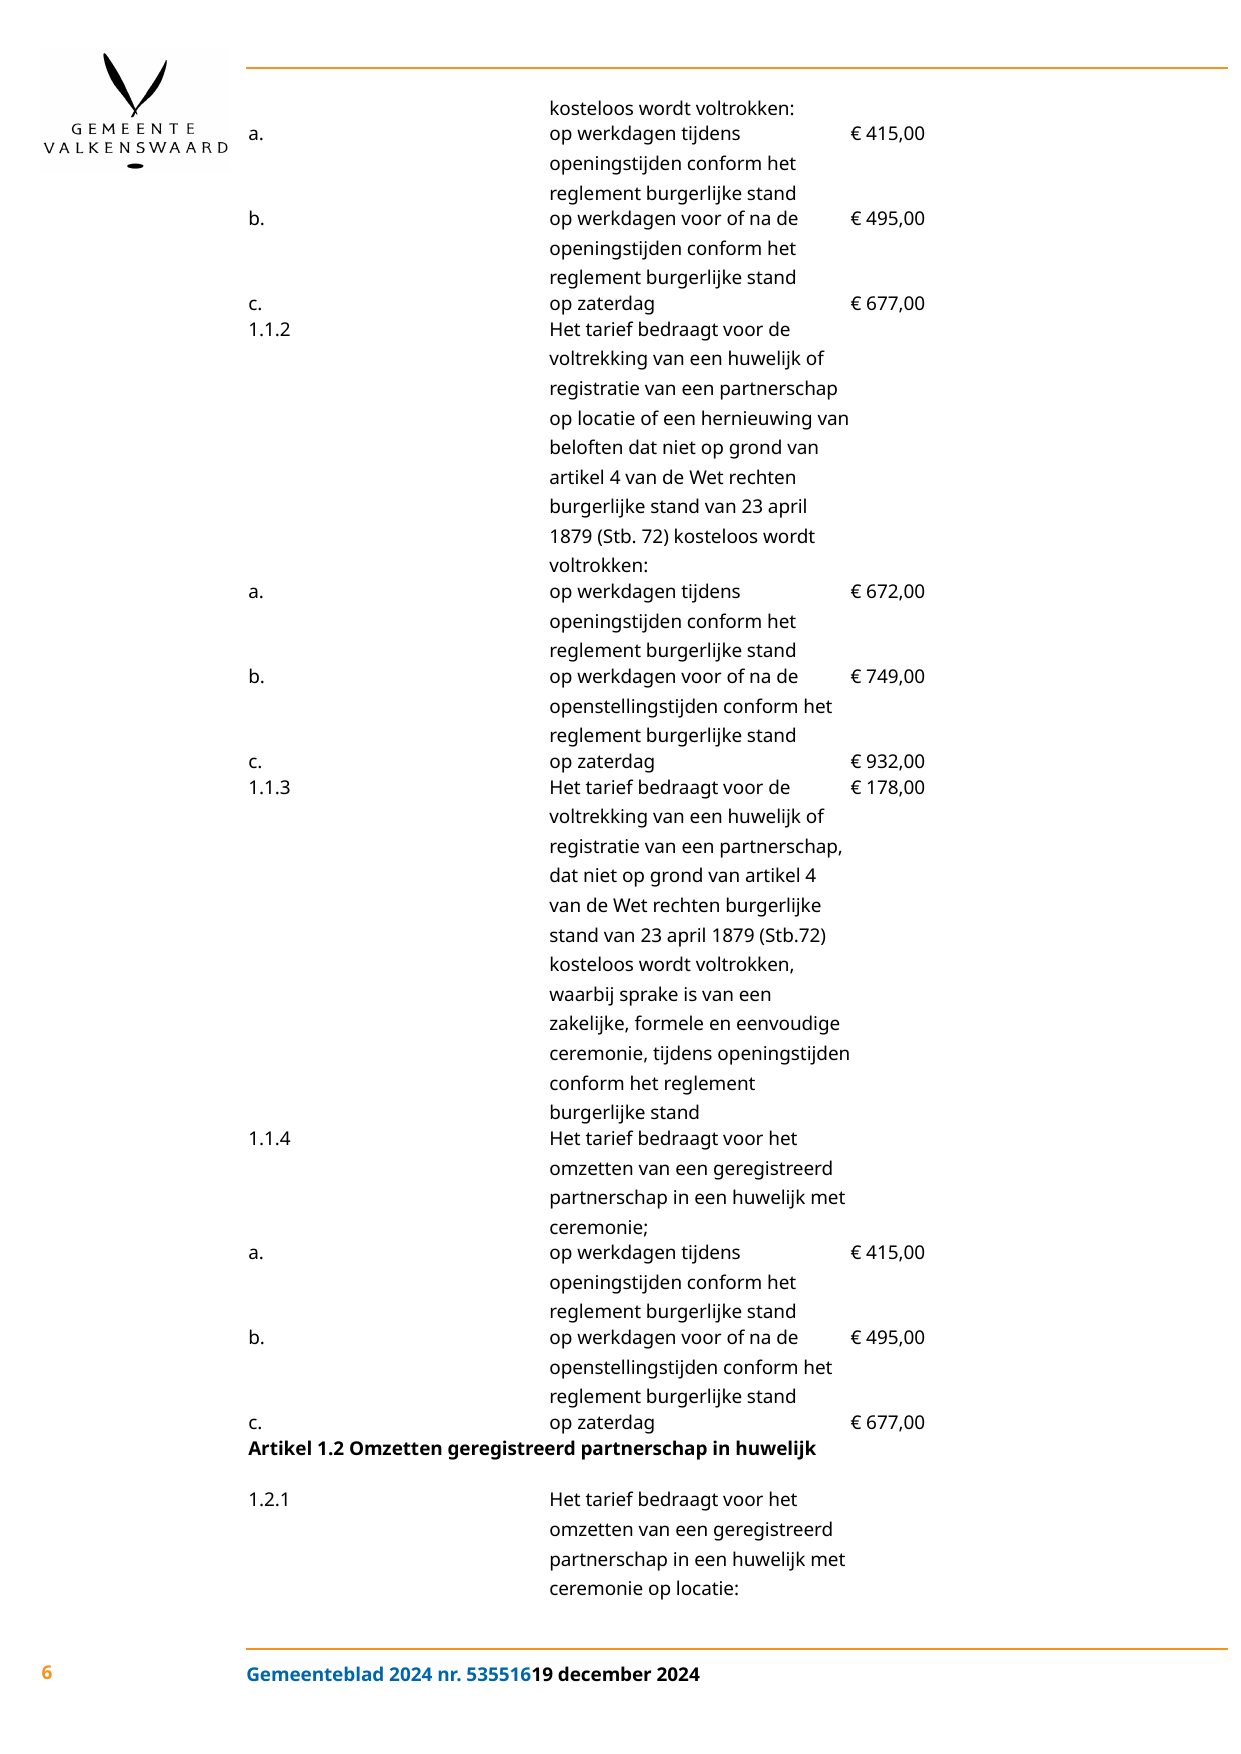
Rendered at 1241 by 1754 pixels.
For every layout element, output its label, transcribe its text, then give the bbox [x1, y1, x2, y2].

table_cell c. [248, 1409, 549, 1435]
table_cell op werkdagen tijdens openingstijden conform het reglement burgerlijke stand [549, 121, 850, 205]
table_cell op werkdagen tijdens openingstijden conform het reglement burgerlijke stand [549, 579, 850, 663]
table_cell Het tarief bedraagt voor het omzetten van een geregistreerd partnerschap in een huwelijk met ceremonie; [549, 1125, 850, 1239]
table_cell [850, 1125, 1152, 1239]
table_cell [549, 1461, 850, 1487]
table_cell op werkdagen voor of na de openstellingstijden conform het reglement burgerlijke stand [549, 663, 850, 748]
table_cell op werkdagen voor of na de openstellingstijden conform het reglement burgerlijke stand [549, 1325, 850, 1409]
table_cell c. [248, 290, 549, 316]
table_cell 1.2.1 [248, 1487, 549, 1601]
table_cell € 415,00 [850, 1240, 1152, 1324]
table_cell [248, 1461, 549, 1487]
table_cell € 495,00 [850, 205, 1152, 290]
table_cell Het tarief bedraagt voor het omzetten van een geregistreerd partnerschap in een huwelijk met ceremonie op locatie: [549, 1487, 850, 1601]
table_cell c. [248, 748, 549, 774]
table_cell 1.1.2 [248, 316, 549, 578]
table_cell € 932,00 [850, 748, 1152, 774]
table_cell op zaterdag [549, 748, 850, 774]
table_cell € 415,00 [850, 121, 1152, 205]
table_cell a. [248, 121, 549, 205]
table_cell op werkdagen tijdens openingstijden conform het reglement burgerlijke stand [549, 1240, 850, 1324]
table_cell [850, 316, 1152, 578]
table_cell b. [248, 1325, 549, 1409]
table_cell [850, 95, 1152, 121]
table_cell € 178,00 [850, 774, 1152, 1125]
table_cell a. [248, 1240, 549, 1324]
table_cell [850, 1461, 1152, 1487]
table_cell 1.1.3 [248, 774, 549, 1125]
table_cell op zaterdag [549, 1409, 850, 1435]
table_cell 1.1.4 [248, 1125, 549, 1239]
table_cell Het tarief bedraagt voor de voltrekking van een huwelijk of registratie van een partnerschap op locatie of een hernieuwing van beloften dat niet op grond van artikel 4 van de Wet rechten burgerlijke stand van 23 april 1879 (Stb. 72) kosteloos wordt voltrokken: [549, 316, 850, 578]
table_cell Het tarief bedraagt voor de voltrekking van een huwelijk of registratie van een partnerschap, dat niet op grond van artikel 4 van de Wet rechten burgerlijke stand van 23 april 1879 (Stb.72) kosteloos wordt voltrokken, waarbij sprake is van een zakelijke, formele en eenvoudige ceremonie, tijdens openingstijden conform het reglement burgerlijke stand [549, 774, 850, 1125]
table_cell € 749,00 [850, 663, 1152, 748]
table_cell a. [248, 579, 549, 663]
table_cell Artikel 1.2 Omzetten geregistreerd partnerschap in huwelijk [248, 1435, 1152, 1461]
table_cell € 677,00 [850, 1409, 1152, 1435]
table_cell € 672,00 [850, 579, 1152, 663]
picture [41, 47, 231, 172]
table_cell [850, 1487, 1152, 1601]
table_cell € 495,00 [850, 1325, 1152, 1409]
table_cell [248, 95, 549, 121]
table_cell € 677,00 [850, 290, 1152, 316]
table_cell op werkdagen voor of na de openingstijden conform het reglement burgerlijke stand [549, 205, 850, 290]
table_cell kosteloos wordt voltrokken: [549, 95, 850, 121]
table_cell op zaterdag [549, 290, 850, 316]
table_cell b. [248, 205, 549, 290]
table_cell b. [248, 663, 549, 748]
